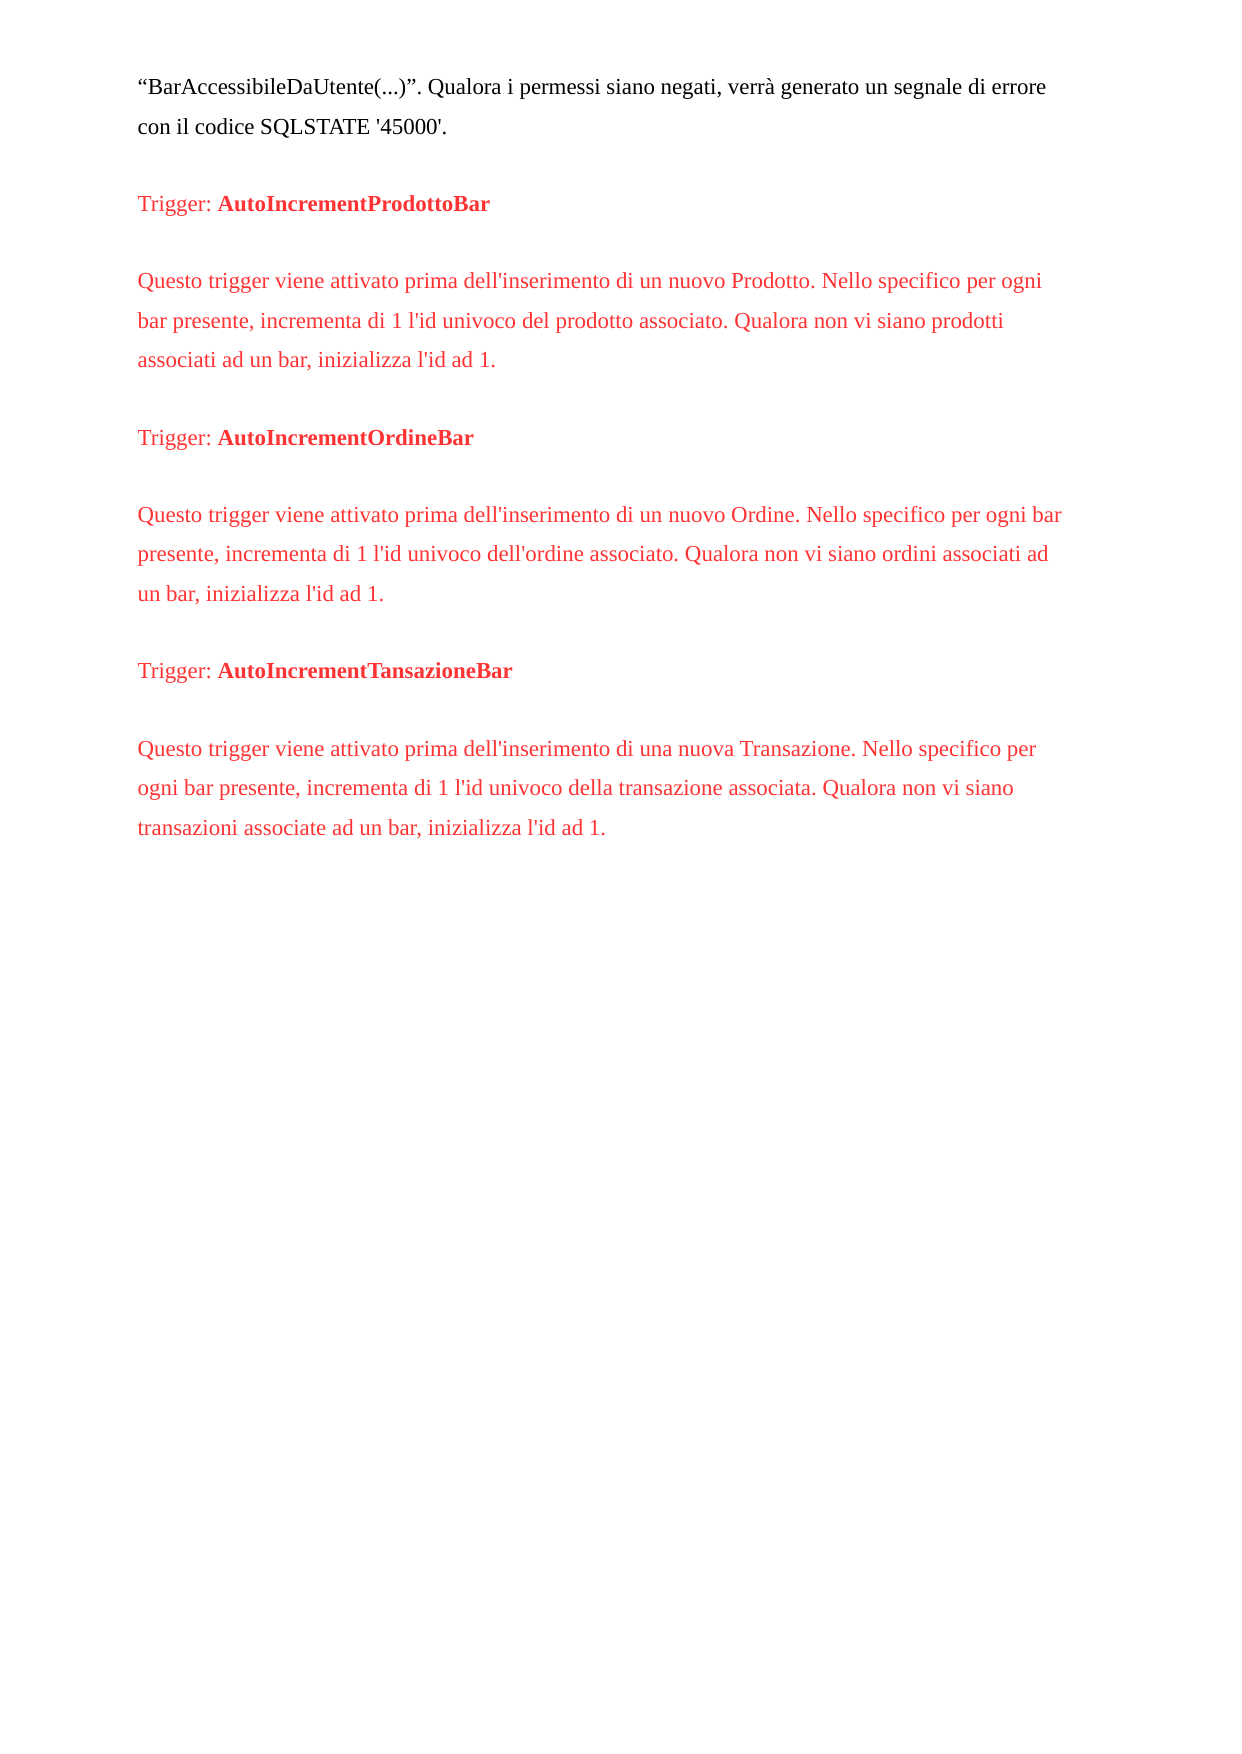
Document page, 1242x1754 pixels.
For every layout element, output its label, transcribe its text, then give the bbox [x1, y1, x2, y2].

text Trigger: AutoIncrementProdottoBar [137, 190, 1077, 217]
text “BarAccessibileDaUtente(...)”. Qualora i permessi siano negati, verrà generato un segnale di errore con il codice SQLSTATE '45000'. [137, 73, 1077, 139]
text Questo trigger viene attivato prima dell'inserimento di un nuovo Ordine. Nello specifico per ogni bar presente, incrementa di 1 l'id univoco dell'ordine associato. Qualora non vi siano ordini associati ad un bar, inizializza l'id ad 1. [137, 501, 1077, 606]
text Trigger: AutoIncrementOrdineBar [137, 424, 1077, 450]
text Trigger: AutoIncrementTansazioneBar [137, 657, 1077, 684]
text Questo trigger viene attivato prima dell'inserimento di una nuova Transazione. Nello specifico per ogni bar presente, incrementa di 1 l'id univoco della transazione associata. Qualora non vi siano transazioni associate ad un bar, inizializza l'id ad 1. [137, 734, 1077, 840]
text Questo trigger viene attivato prima dell'inserimento di un nuovo Prodotto. Nello specifico per ogni bar presente, incrementa di 1 l'id univoco del prodotto associato. Qualora non vi siano prodotti associati ad un bar, inizializza l'id ad 1. [137, 267, 1077, 373]
